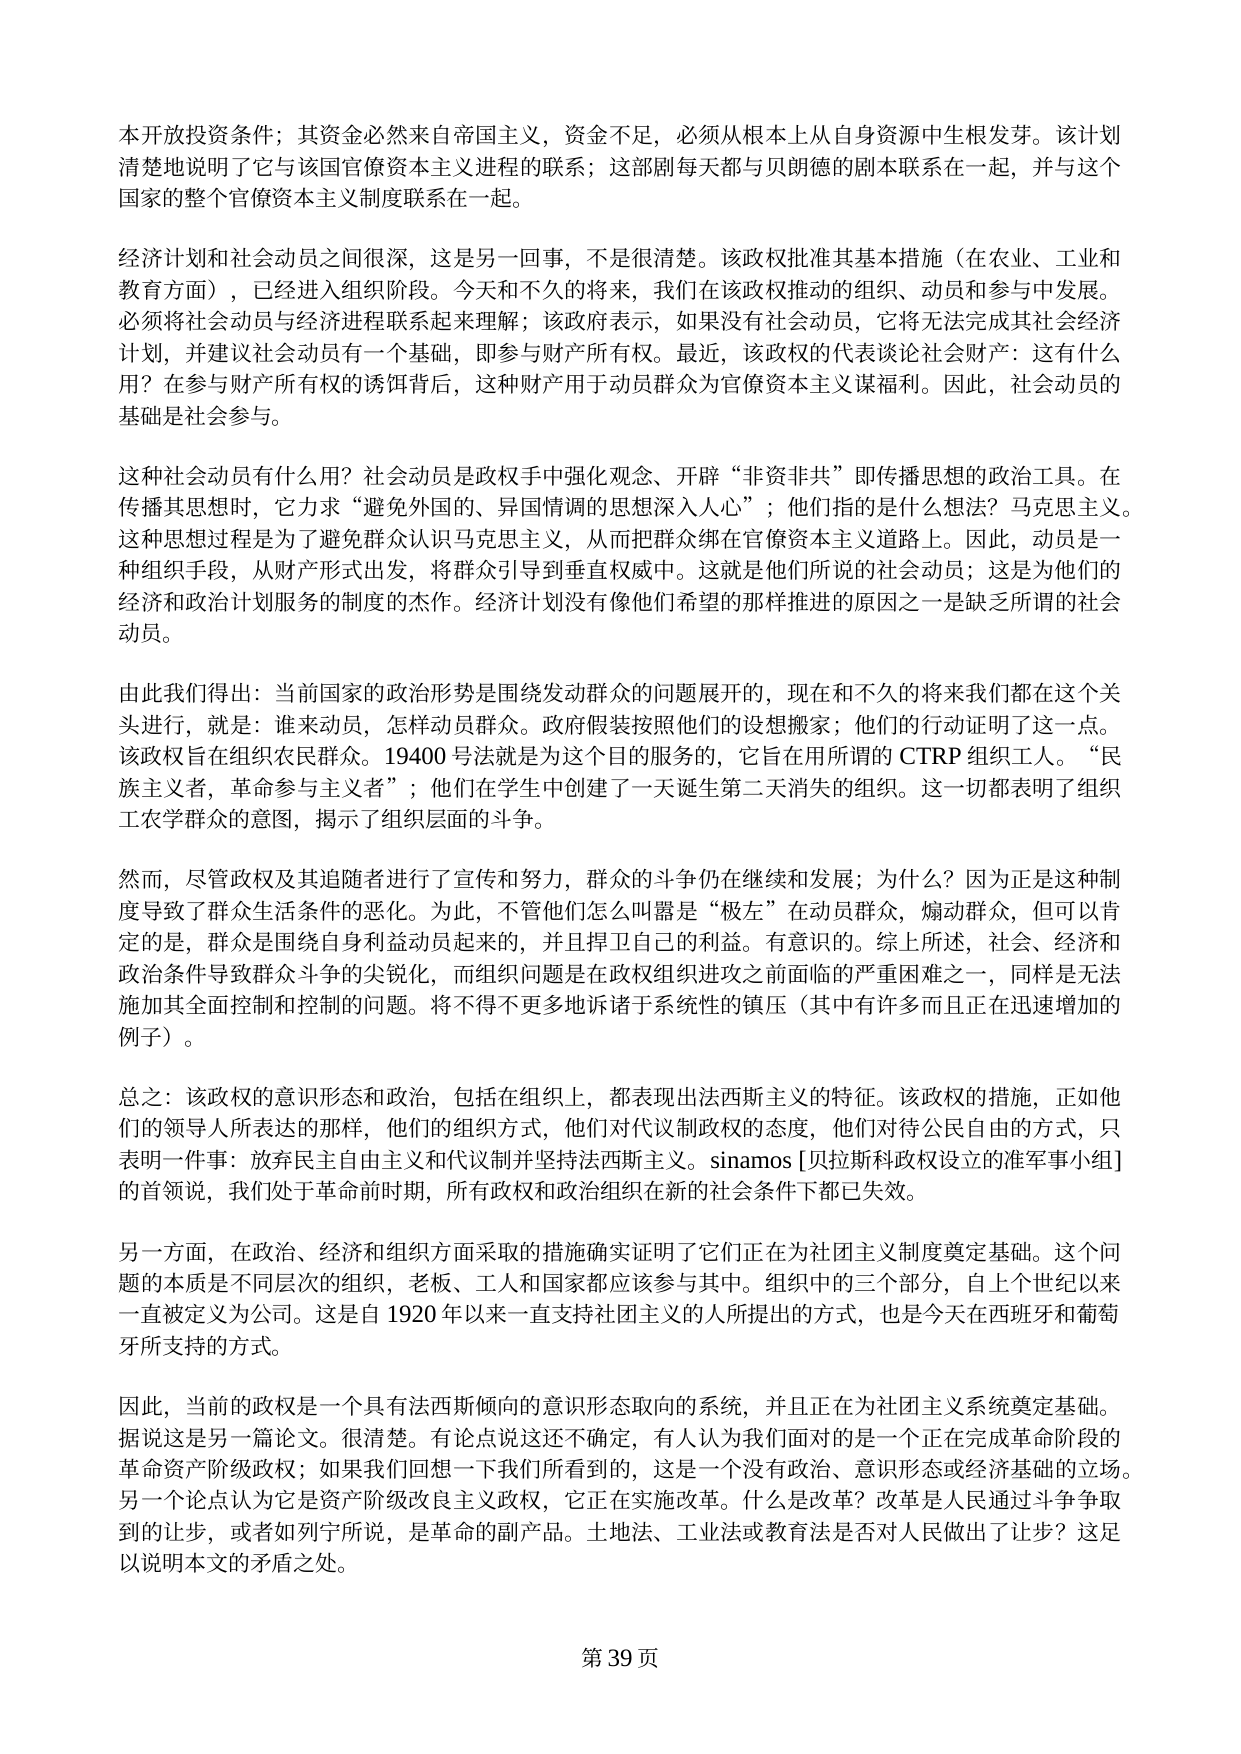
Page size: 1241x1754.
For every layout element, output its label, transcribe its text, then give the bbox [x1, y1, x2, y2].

text 因此，当前的政权是一个具有法西斯倾向的意识形态取向的系统，并且正在为社团主义系统奠定基础。据说这是另一篇论文。很清楚。有论点说这还不确定，有人认为我们面对的是一个正在完成革命阶段的革命资产阶级政权；如果我们回想一下我们所看到的，这是一个没有政治、意识形态或经济基础的立场。另一个论点认为它是资产阶级改良主义政权，它正在实施改革。什么是改革？改革是人民通过斗争争取到的让步，或者如列宁所说，是革命的副产品。土地法、工业法或教育法是否对人民做出了让步？这足以说明本文的矛盾之处。 [118, 1389, 1122, 1578]
text 总之：该政权的意识形态和政治，包括在组织上，都表现出法西斯主义的特征。该政权的措施，正如他们的领导人所表达的那样，他们的组织方式，他们对代议制政权的态度，他们对待公民自由的方式，只表明一件事：放弃民主自由主义和代议制并坚持法西斯主义。sinamos [贝拉斯科政权设立的准军事小组] 的首领说，我们处于革命前时期，所有政权和政治组织在新的社会条件下都已失效。 [118, 1080, 1122, 1206]
text 经济计划和社会动员之间很深，这是另一回事，不是很清楚。该政权批准其基本措施（在农业、工业和教育方面），已经进入组织阶段。今天和不久的将来，我们在该政权推动的组织、动员和参与中发展。必须将社会动员与经济进程联系起来理解；该政府表示，如果没有社会动员，它将无法完成其社会经济计划，并建议社会动员有一个基础，即参与财产所有权。最近，该政权的代表谈论社会财产：这有什么用？在参与财产所有权的诱饵背后，这种财产用于动员群众为官僚资本主义谋福利。因此，社会动员的基础是社会参与。 [118, 242, 1122, 430]
text 另一方面，在政治、经济和组织方面采取的措施确实证明了它们正在为社团主义制度奠定基础。这个问题的本质是不同层次的组织，老板、工人和国家都应该参与其中。组织中的三个部分，自上个世纪以来一直被定义为公司。这是自1920年以来一直支持社团主义的人所提出的方式，也是今天在西班牙和葡萄牙所支持的方式。 [118, 1235, 1122, 1361]
text 然而，尽管政权及其追随者进行了宣传和努力，群众的斗争仍在继续和发展；为什么？因为正是这种制度导致了群众生活条件的恶化。为此，不管他们怎么叫嚣是“极左”在动员群众，煽动群众，但可以肯定的是，群众是围绕自身利益动员起来的，并且捍卫自己的利益。有意识的。综上所述，社会、经济和政治条件导致群众斗争的尖锐化，而组织问题是在政权组织进攻之前面临的严重困难之一，同样是无法施加其全面控制和控制的问题。将不得不更多地诉诸于系统性的镇压（其中有许多而且正在迅速增加的例子）。 [118, 863, 1122, 1051]
text 这种社会动员有什么用？社会动员是政权手中强化观念、开辟“非资非共”即传播思想的政治工具。在传播其思想时，它力求“避免外国的、异国情调的思想深入人心”；他们指的是什么想法？马克思主义。这种思想过程是为了避免群众认识马克思主义，从而把群众绑在官僚资本主义道路上。因此，动员是一种组织手段，从财产形式出发，将群众引导到垂直权威中。这就是他们所说的社会动员；这是为他们的经济和政治计划服务的制度的杰作。经济计划没有像他们希望的那样推进的原因之一是缺乏所谓的社会动员。 [118, 459, 1122, 648]
text 由此我们得出：当前国家的政治形势是围绕发动群众的问题展开的，现在和不久的将来我们都在这个关头进行，就是：谁来动员，怎样动员群众。政府假装按照他们的设想搬家；他们的行动证明了这一点。该政权旨在组织农民群众。19400号法就是为这个目的服务的，它旨在用所谓的 CTRP 组织工人。“民族主义者，革命参与主义者”；他们在学生中创建了一天诞生第二天消失的组织。这一切都表明了组织工农学群众的意图，揭示了组织层面的斗争。 [118, 677, 1122, 834]
text 本开放投资条件；其资金必然来自帝国主义，资金不足，必须从根本上从自身资源中生根发芽。该计划清楚地说明了它与该国官僚资本主义进程的联系；这部剧每天都与贝朗德的剧本联系在一起，并与这个国家的整个官僚资本主义制度联系在一起。 [118, 118, 1122, 213]
